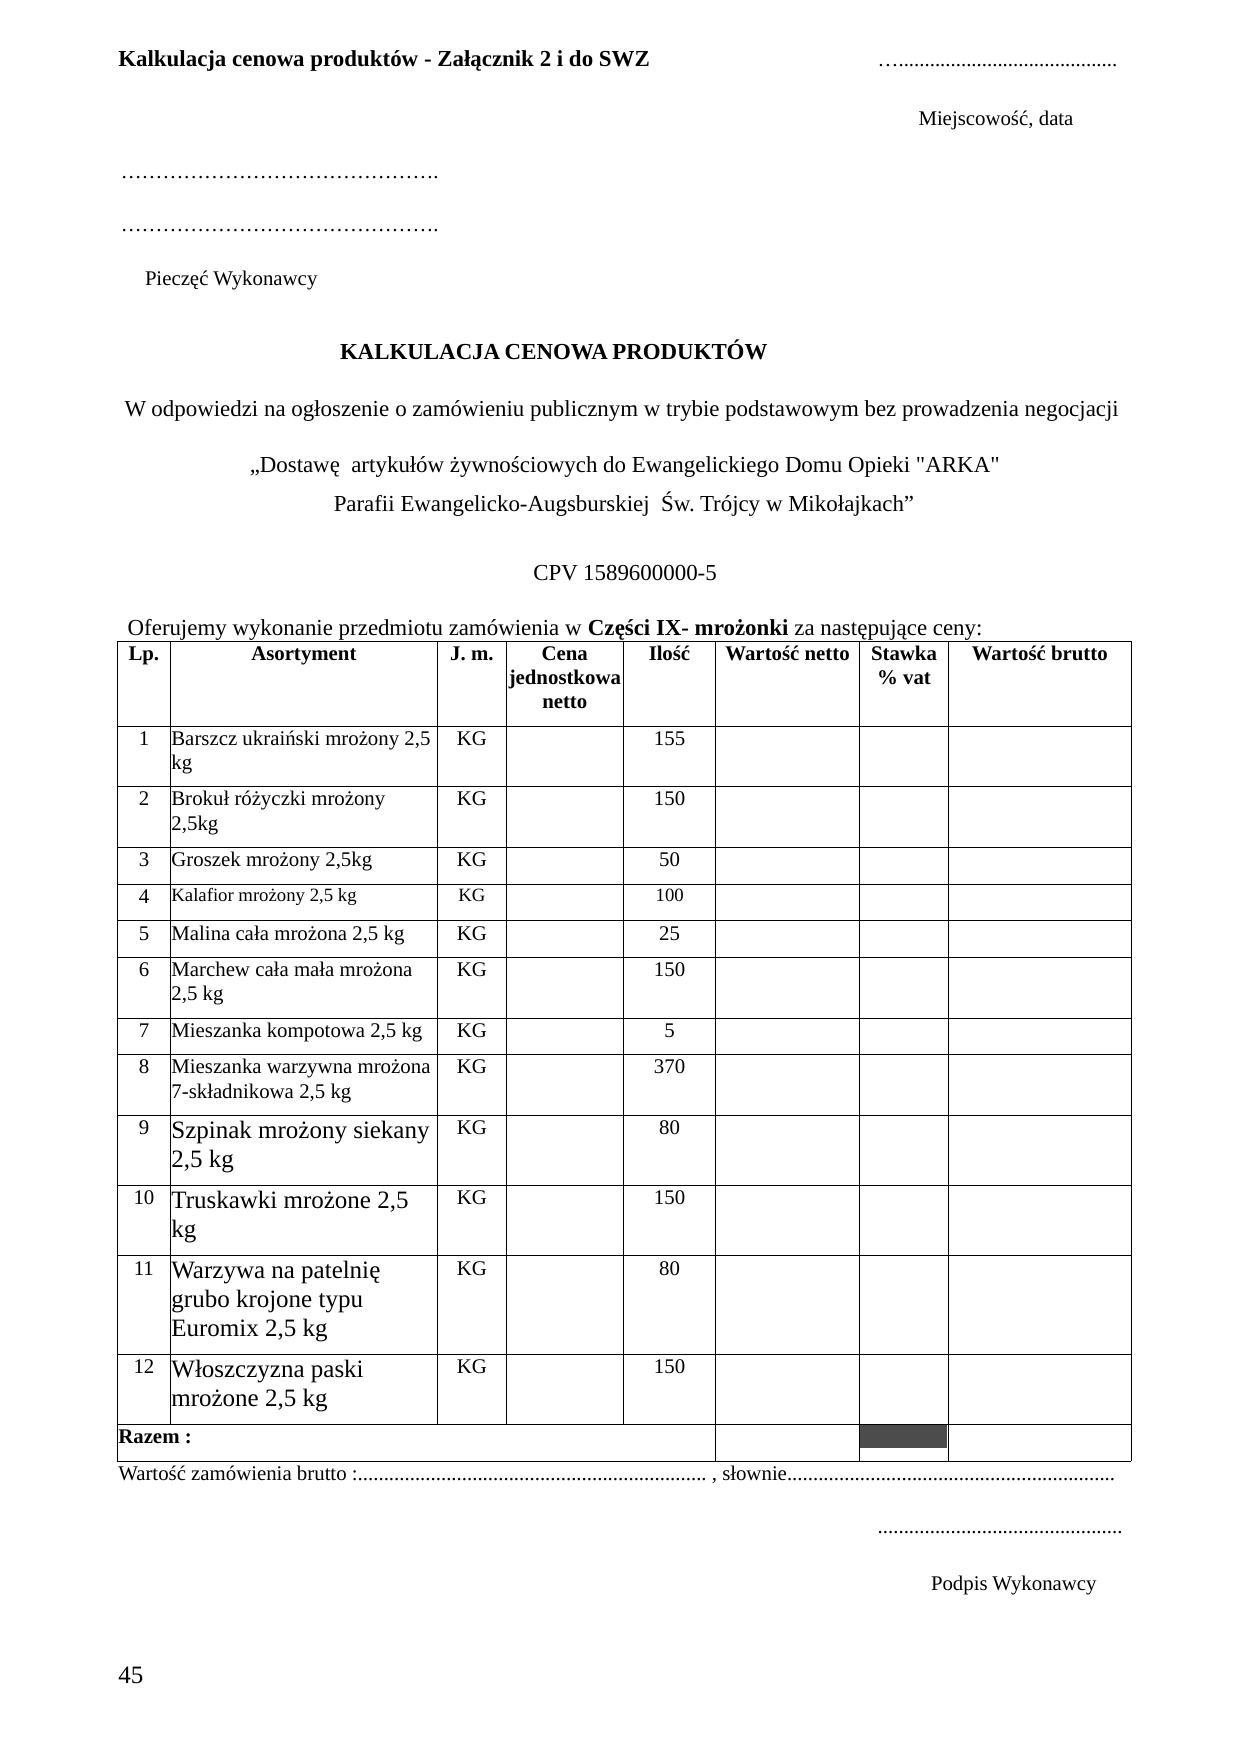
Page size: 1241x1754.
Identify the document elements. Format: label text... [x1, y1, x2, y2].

table_cell KG [438, 885, 506, 920]
table_cell [507, 921, 623, 957]
table_cell [716, 1425, 859, 1461]
table_cell [507, 1256, 623, 1354]
text Kalkulacja cenowa produktów - Załącznik 2 i do SWZ ….......................................... [118, 45, 1122, 72]
text Pieczęć Wykonawcy [145, 266, 1122, 289]
table_cell [860, 848, 948, 884]
table_cell [860, 1055, 948, 1115]
text Miejscowość, data [782, 106, 1122, 130]
table_cell [949, 1186, 1131, 1255]
text W odpowiedzi na ogłoszenie o zamówieniu publicznym w trybie podstawowym bez prowadzenia negocjacji [124, 393, 1122, 422]
table_cell [949, 1019, 1131, 1054]
table_cell KG [438, 1186, 506, 1255]
text ………………………………………. [121, 212, 1122, 236]
table_cell [860, 727, 948, 786]
table_cell Barszcz ukraiński mrożony 2,5 kg [171, 727, 437, 786]
table_cell [860, 1116, 948, 1185]
table_cell Mieszanka warzywna mrożona 7-składnikowa 2,5 kg [171, 1055, 437, 1115]
table_cell 80 [624, 1116, 715, 1185]
table_cell Mieszanka kompotowa 2,5 kg [171, 1019, 437, 1054]
table_cell [860, 958, 948, 1018]
table_cell [860, 1186, 948, 1255]
table_cell 155 [624, 727, 715, 786]
table_cell [507, 1355, 623, 1424]
table_cell 5 [118, 921, 170, 957]
table_cell Warzywa na patelnię grubo krojone typu Euromix 2,5 kg [171, 1256, 437, 1354]
table_cell [716, 958, 859, 1018]
table_cell 150 [624, 1186, 715, 1255]
table_cell [507, 1019, 623, 1054]
table_cell [949, 727, 1131, 786]
table_cell Truskawki mrożone 2,5 kg [171, 1186, 437, 1255]
table_cell KG [438, 1116, 506, 1185]
table_cell [716, 848, 859, 884]
table_cell 2 [118, 787, 170, 847]
text ............................................... [118, 1514, 1122, 1538]
table_cell KG [438, 1019, 506, 1054]
table_cell [716, 1055, 859, 1115]
table_cell [716, 885, 859, 920]
table_cell [507, 885, 623, 920]
text CPV 1589600000-5 [126, 559, 1122, 585]
table_header J. m. [438, 642, 506, 726]
table_cell [716, 1256, 859, 1354]
table_cell [860, 1019, 948, 1054]
table_cell [716, 1355, 859, 1424]
table_cell KG [438, 727, 506, 786]
table_cell [949, 921, 1131, 957]
text ………………………………………. [121, 159, 1122, 183]
table_cell [716, 1019, 859, 1054]
table_cell 3 [118, 848, 170, 884]
table_cell [949, 848, 1131, 884]
table_cell Malina cała mrożona 2,5 kg [171, 921, 437, 957]
table_cell KG [438, 1355, 506, 1424]
table_cell KG [438, 1055, 506, 1115]
table_cell Włoszczyzna paski mrożone 2,5 kg [171, 1355, 437, 1424]
table_cell Marchew cała mała mrożona 2,5 kg [171, 958, 437, 1018]
table_cell [860, 1425, 948, 1461]
table_cell [507, 1186, 623, 1255]
table_cell [507, 848, 623, 884]
table_cell 100 [624, 885, 715, 920]
table_cell 12 [118, 1355, 170, 1424]
table_cell KG [438, 1256, 506, 1354]
text KALKULACJA CENOWA PRODUKTÓW [118, 338, 1122, 364]
table_header Lp. [118, 642, 170, 726]
table_cell 8 [118, 1055, 170, 1115]
table_header Ilość [624, 642, 715, 726]
table_cell Razem : [118, 1425, 715, 1461]
table_cell 10 [118, 1186, 170, 1255]
table_cell [507, 727, 623, 786]
table_cell [716, 1186, 859, 1255]
table_cell 370 [624, 1055, 715, 1115]
table_cell [716, 727, 859, 786]
table_header Asortyment [171, 642, 437, 726]
table_cell 11 [118, 1256, 170, 1354]
table_cell [507, 1055, 623, 1115]
table_cell [949, 1355, 1131, 1424]
table_header Wartość brutto [949, 642, 1131, 726]
table_cell 7 [118, 1019, 170, 1054]
table_cell 150 [624, 1355, 715, 1424]
table_cell KG [438, 787, 506, 847]
table_cell [860, 885, 948, 920]
text Podpis Wykonawcy [634, 1567, 1122, 1595]
table_cell [507, 787, 623, 847]
table_cell 1 [118, 727, 170, 786]
text „Dostawę artykułów żywnościowych do Ewangelickiego Domu Opieki "ARKA" Parafii Ewangelicko-Augsburskiej Św. Trójcy w Mikołajkach” [126, 451, 1122, 517]
table_cell [716, 787, 859, 847]
table_cell 80 [624, 1256, 715, 1354]
table_cell [860, 1256, 948, 1354]
table_cell [860, 787, 948, 847]
table_cell [949, 787, 1131, 847]
text Wartość zamówienia brutto :................................................................... , słownie............................................................... [118, 1462, 1122, 1485]
table_cell 50 [624, 848, 715, 884]
table_cell 5 [624, 1019, 715, 1054]
table_cell 6 [118, 958, 170, 1018]
table_header Wartość netto [716, 642, 859, 726]
table_cell Szpinak mrożony siekany 2,5 kg [171, 1116, 437, 1185]
table_cell Brokuł różyczki mrożony 2,5kg [171, 787, 437, 847]
table_cell 150 [624, 787, 715, 847]
table_cell 150 [624, 958, 715, 1018]
table_header Stawka % vat [860, 642, 948, 726]
table_cell [860, 1355, 948, 1424]
table_cell 4 [118, 885, 170, 920]
table_cell KG [438, 848, 506, 884]
table_header Cena jednostkowa netto [507, 642, 623, 726]
text Oferujemy wykonanie przedmiotu zamówienia w Części IX- mrożonki za następujące ceny: [126, 614, 1122, 641]
table_cell [949, 1055, 1131, 1115]
table_cell [716, 921, 859, 957]
table_cell 9 [118, 1116, 170, 1185]
table_cell [949, 1425, 1131, 1461]
table_cell [860, 921, 948, 957]
table_cell [507, 1116, 623, 1185]
table_cell [716, 1116, 859, 1185]
table_cell [949, 885, 1131, 920]
table_cell KG [438, 921, 506, 957]
table_cell [949, 1116, 1131, 1185]
table_cell Groszek mrożony 2,5kg [171, 848, 437, 884]
table_cell [949, 958, 1131, 1018]
table_cell 25 [624, 921, 715, 957]
table_cell [507, 958, 623, 1018]
table_cell Kalafior mrożony 2,5 kg [171, 885, 437, 920]
table_cell [949, 1256, 1131, 1354]
table_cell KG [438, 958, 506, 1018]
